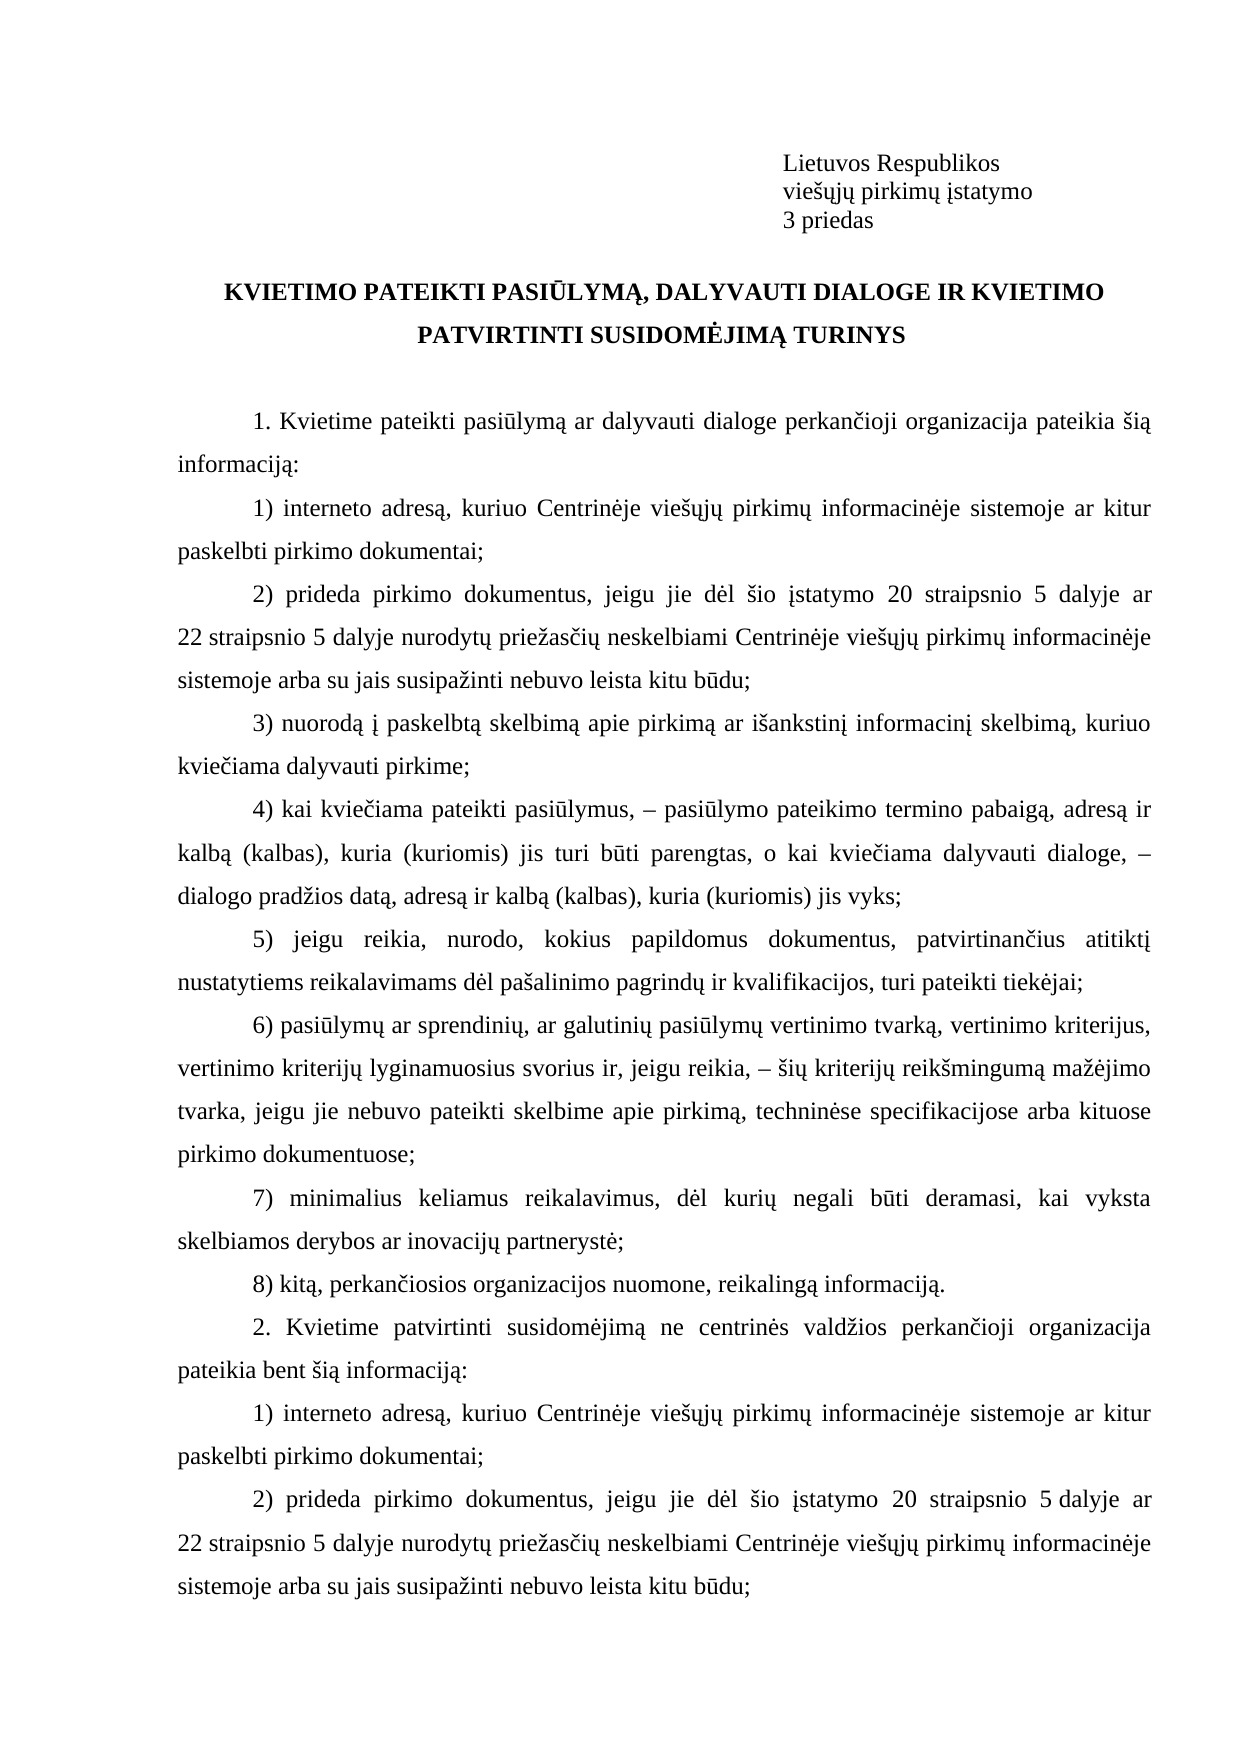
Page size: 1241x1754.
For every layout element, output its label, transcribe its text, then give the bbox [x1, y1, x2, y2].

text 1) interneto adresą, kuriuo Centrinėje viešųjų pirkimų informacinėje sistemoje ar kitur paskelbti pirkimo dokumentai; [177, 493, 1152, 564]
text 6) pasiūlymų ar sprendinių, ar galutinių pasiūlymų vertinimo tvarką, vertinimo kriterijus, vertinimo kriterijų lyginamuosius svorius ir, jeigu reikia, – šių kriterijų reikšmingumą mažėjimo tvarka, jeigu jie nebuvo pateikti skelbime apie pirkimą, techninėse specifikacijose arba kituose pirkimo dokumentuose; [177, 1010, 1152, 1168]
text viešųjų pirkimų įstatymo [783, 176, 1152, 205]
text 5) jeigu reikia, nurodo, kokius papildomus dokumentus, patvirtinančius atitiktį nustatytiems reikalavimams dėl pašalinimo pagrindų ir kvalifikacijos, turi pateikti tiekėjai; [177, 924, 1152, 996]
text 3 priedas [783, 205, 1152, 234]
text 1. Kvietime pateikti pasiūlymą ar dalyvauti dialoge perkančioji organizacija pateikia šią informaciją: [177, 406, 1152, 478]
text 1) interneto adresą, kuriuo Centrinėje viešųjų pirkimų informacinėje sistemoje ar kitur paskelbti pirkimo dokumentai; [177, 1398, 1152, 1470]
text 7) minimalius keliamus reikalavimus, dėl kurių negali būti deramasi, kai vyksta skelbiamos derybos ar inovacijų partnerystė; [177, 1183, 1152, 1254]
text 2) prideda pirkimo dokumentus, jeigu jie dėl šio įstatymo 20 straipsnio 5 dalyje ar 22 straipsnio 5 dalyje nurodytų priežasčių neskelbiami Centrinėje viešųjų pirkimų informacinėje sistemoje arba su jais susipažinti nebuvo leista kitu būdu; [177, 1484, 1152, 1599]
text 2. Kvietime patvirtinti susidomėjimą ne centrinės valdžios perkančioji organizacija pateikia bent šią informaciją: [177, 1312, 1152, 1384]
text 4) kai kviečiama pateikti pasiūlymus, – pasiūlymo pateikimo termino pabaigą, adresą ir kalbą (kalbas), kuria (kuriomis) jis turi būti parengtas, o kai kviečiama dalyvauti dialoge, – dialogo pradžios datą, adresą ir kalbą (kalbas), kuria (kuriomis) jis vyks; [177, 794, 1152, 909]
text 2) prideda pirkimo dokumentus, jeigu jie dėl šio įstatymo 20 straipsnio 5 dalyje ar 22 straipsnio 5 dalyje nurodytų priežasčių neskelbiami Centrinėje viešųjų pirkimų informacinėje sistemoje arba su jais susipažinti nebuvo leista kitu būdu; [177, 579, 1152, 694]
text 3) nuorodą į paskelbtą skelbimą apie pirkimą ar išankstinį informacinį skelbimą, kuriuo kviečiama dalyvauti pirkime; [177, 708, 1152, 780]
text Lietuvos Respublikos [783, 148, 1152, 176]
text 8) kitą, perkančiosios organizacijos nuomone, reikalingą informaciją. [177, 1269, 1152, 1298]
text KVIETIMO PATEIKTI PASIŪLYMĄ, DALYVAUTI DIALOGE IR KVIETIMO PATVIRTINTI SUSIDOMĖJIMĄ TURINYS [177, 277, 1152, 349]
